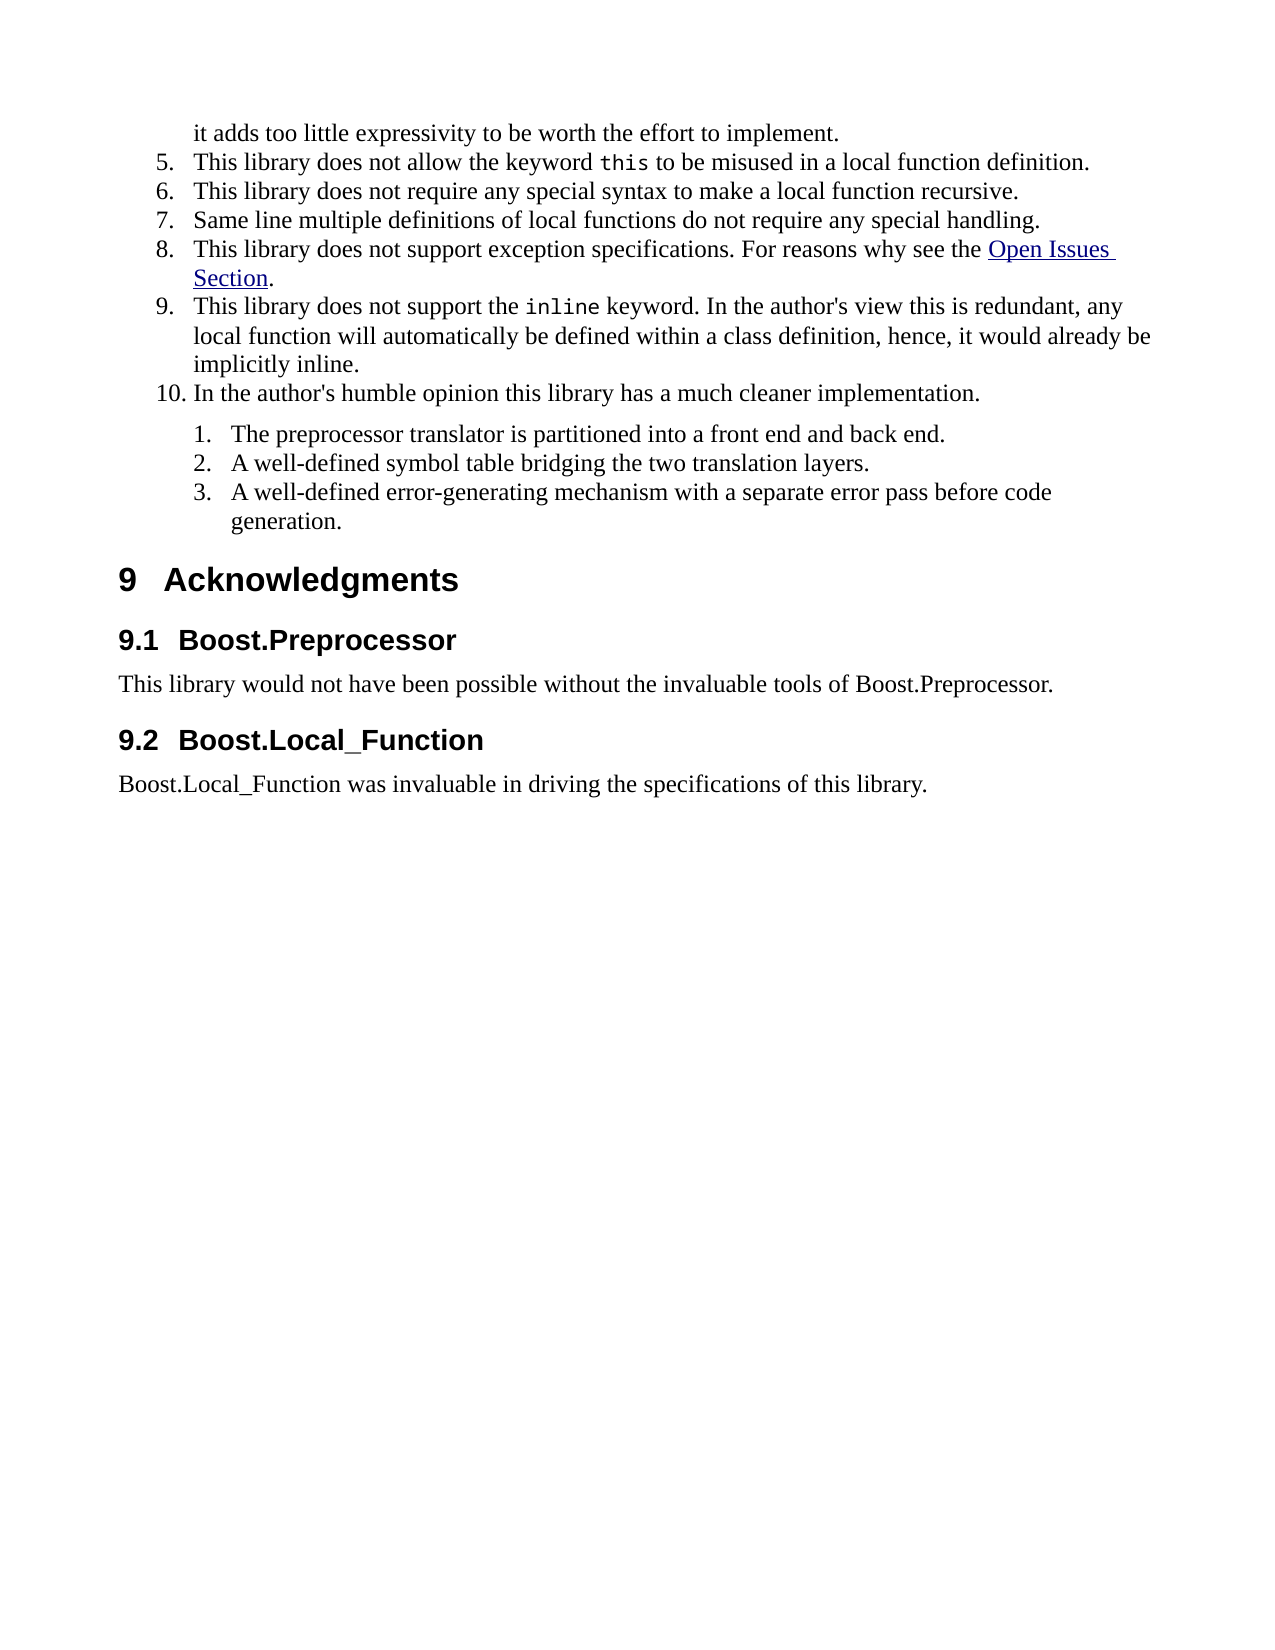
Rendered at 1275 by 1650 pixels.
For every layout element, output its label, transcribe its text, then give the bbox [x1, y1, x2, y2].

subtitle Acknowledgments [118, 559, 1157, 598]
text Boost.Local_Function was invaluable in driving the specifications of this library. [118, 769, 1157, 798]
list In the author's humble opinion this library has a much cleaner implementation. [156, 378, 1157, 407]
list This library does not support exception specifications. For reasons why see the Open Issues Section. [156, 234, 1157, 291]
list This library does not support the inline keyword. In the author's view this is redundant, any local function will automatically be defined within a class definition, hence, it would already be implicitly inline. [156, 291, 1157, 378]
list A well-defined error-generating mechanism with a separate error pass before code generation. [193, 477, 1157, 534]
list A well-defined symbol table bridging the two translation layers. [193, 448, 1157, 477]
subtitle Boost.Local_Function [118, 723, 1157, 757]
list Same line multiple definitions of local functions do not require any special handling. [156, 205, 1157, 234]
list This library does not require any special syntax to make a local function recursive. [156, 176, 1157, 205]
list The preprocessor translator is partitioned into a front end and back end. [193, 419, 1157, 448]
subtitle Boost.Preprocessor [118, 623, 1157, 657]
list it adds too little expressivity to be worth the effort to implement. [156, 118, 1157, 147]
list This library does not allow the keyword this to be misused in a local function definition. [156, 147, 1157, 176]
text This library would not have been possible without the invaluable tools of Boost.Preprocessor. [118, 669, 1157, 698]
